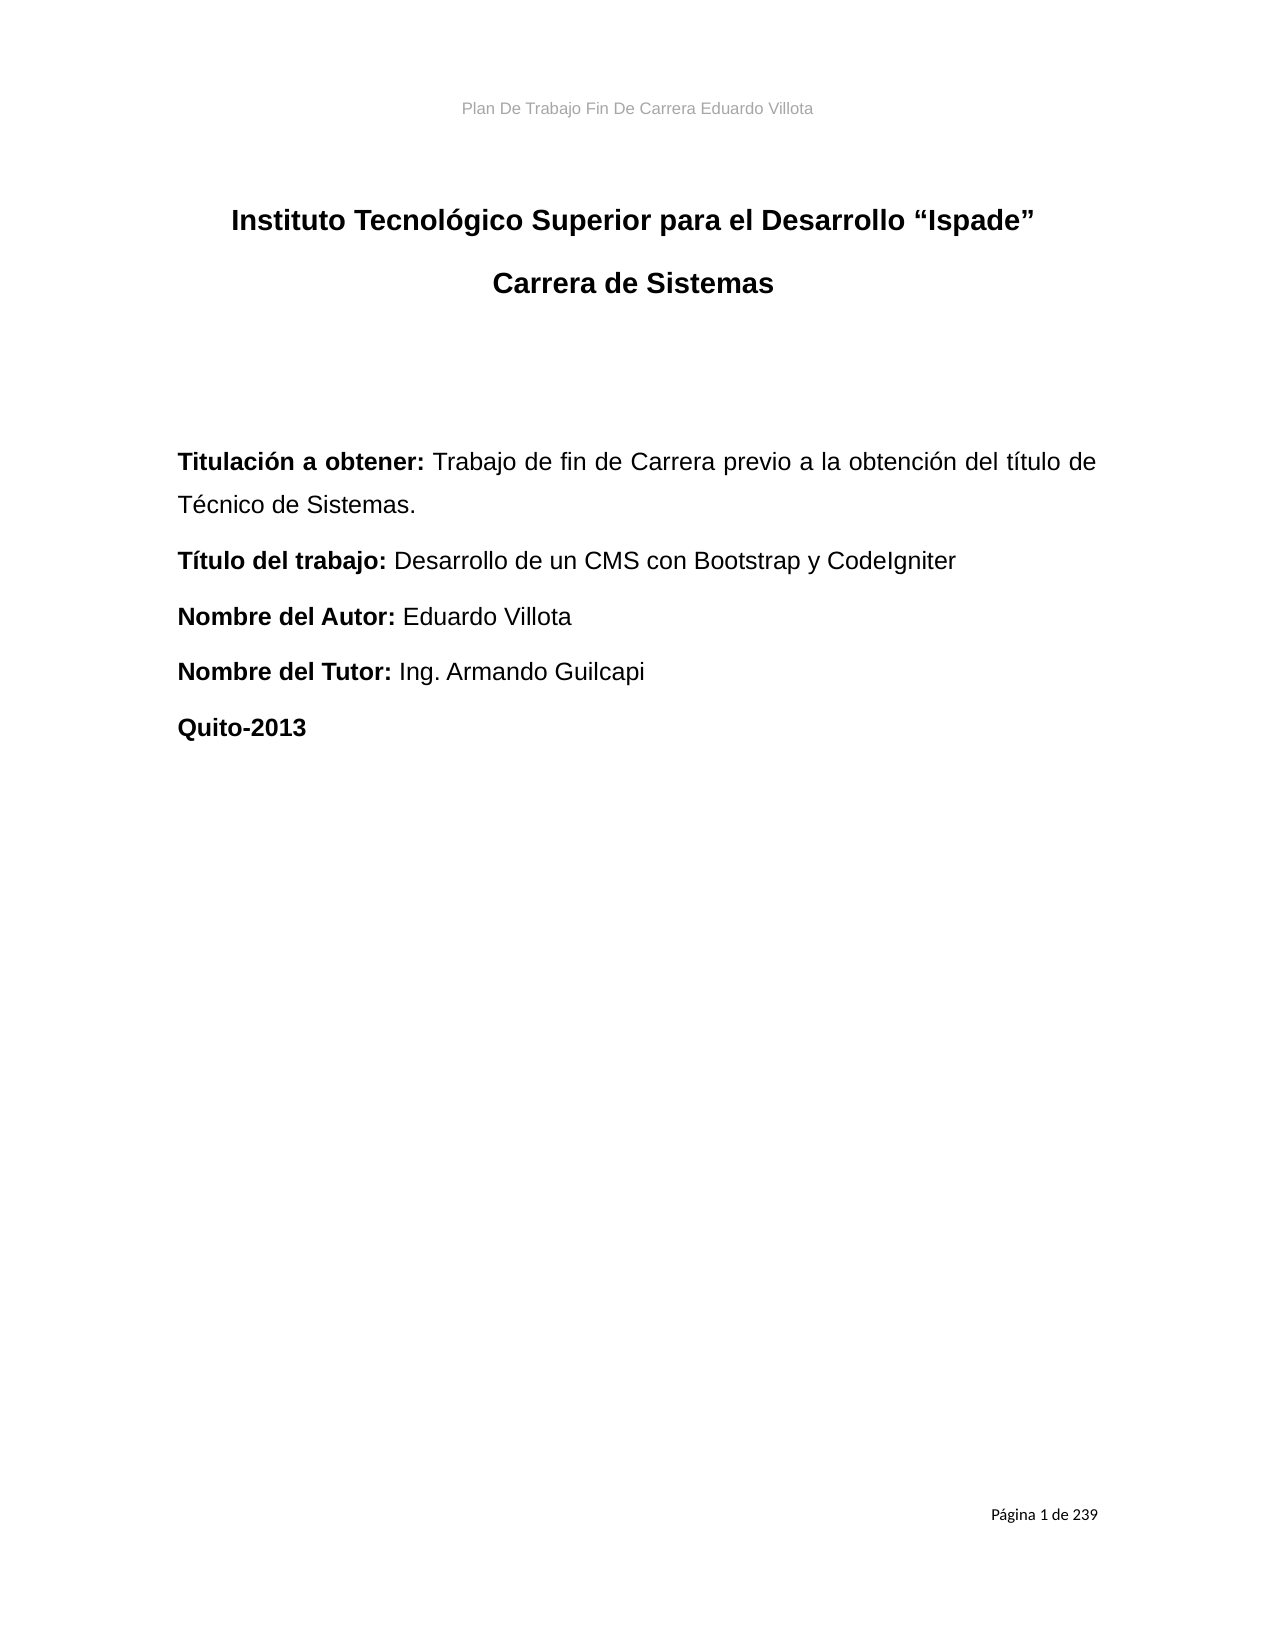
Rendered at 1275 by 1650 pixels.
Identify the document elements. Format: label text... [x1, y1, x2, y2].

text Nombre del Tutor: Ing. Armando Guilcapi [177, 657, 1098, 686]
text Nombre del Autor: Eduardo Villota [177, 602, 1098, 630]
text Quito-2013 [177, 713, 1098, 742]
text Carrera de Sistemas [177, 266, 1098, 299]
text Título del trabajo: Desarrollo de un CMS con Bootstrap y CodeIgniter [177, 546, 1098, 575]
text Instituto Tecnológico Superior para el Desarrollo “Ispade” [177, 203, 1098, 237]
text Titulación a obtener: Trabajo de fin de Carrera previo a la obtención del título de Técnico de Sistemas. [177, 447, 1098, 519]
